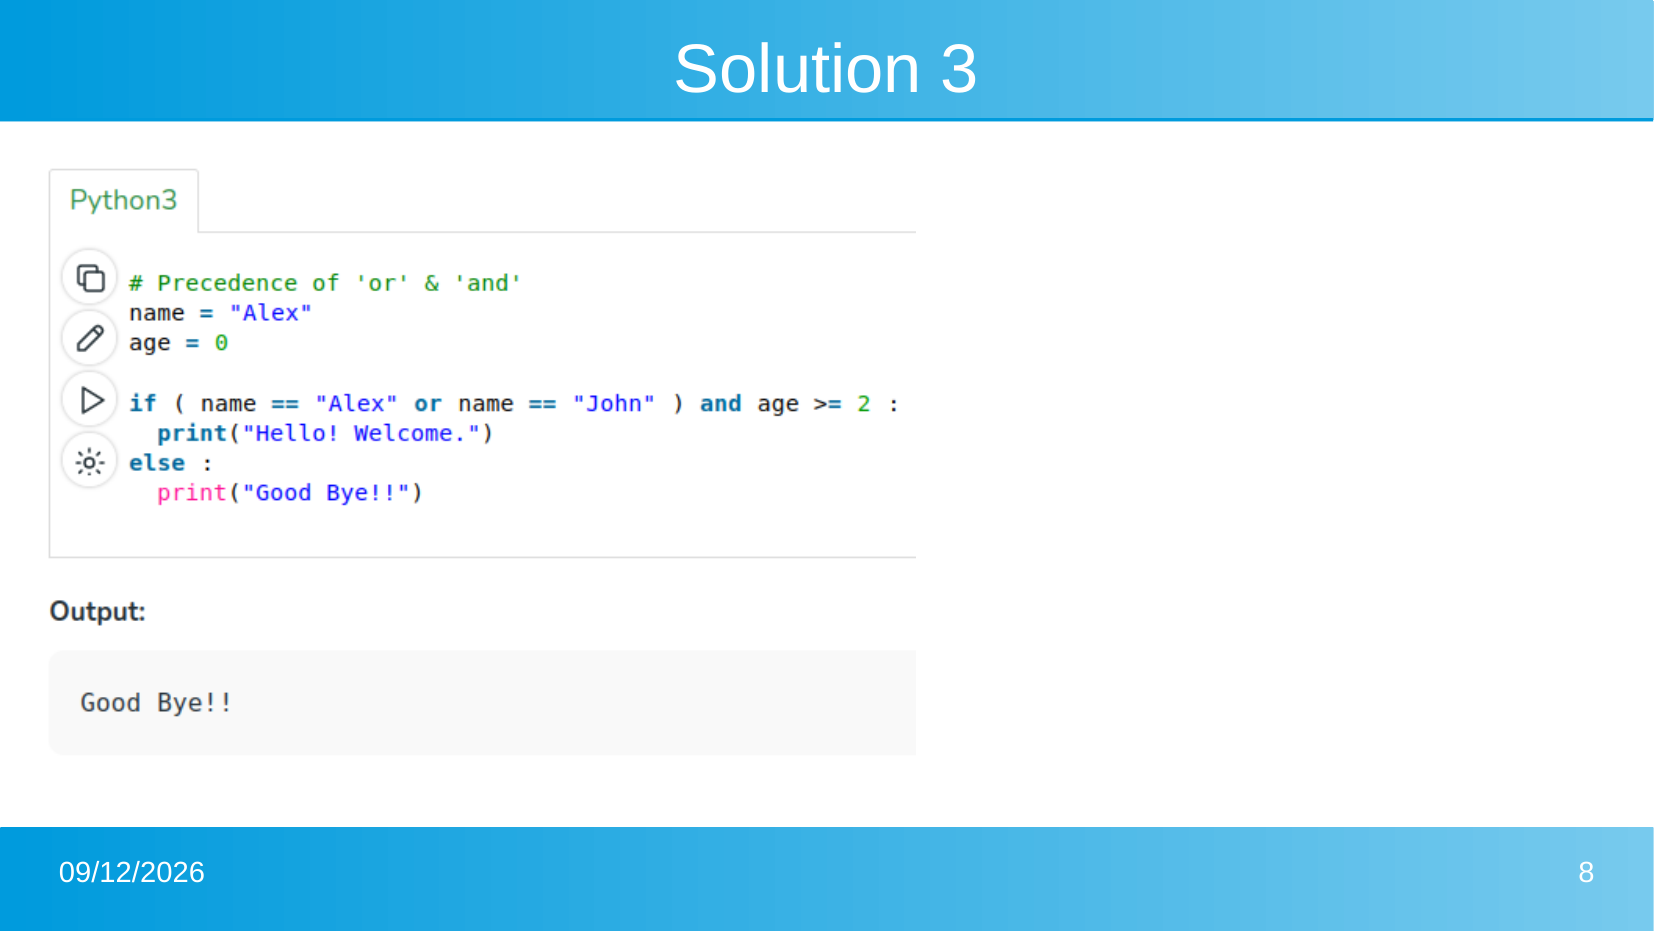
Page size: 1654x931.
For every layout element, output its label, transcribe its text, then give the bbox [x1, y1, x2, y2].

picture [38, 155, 916, 768]
title Solution 3 [59, 29, 1595, 108]
